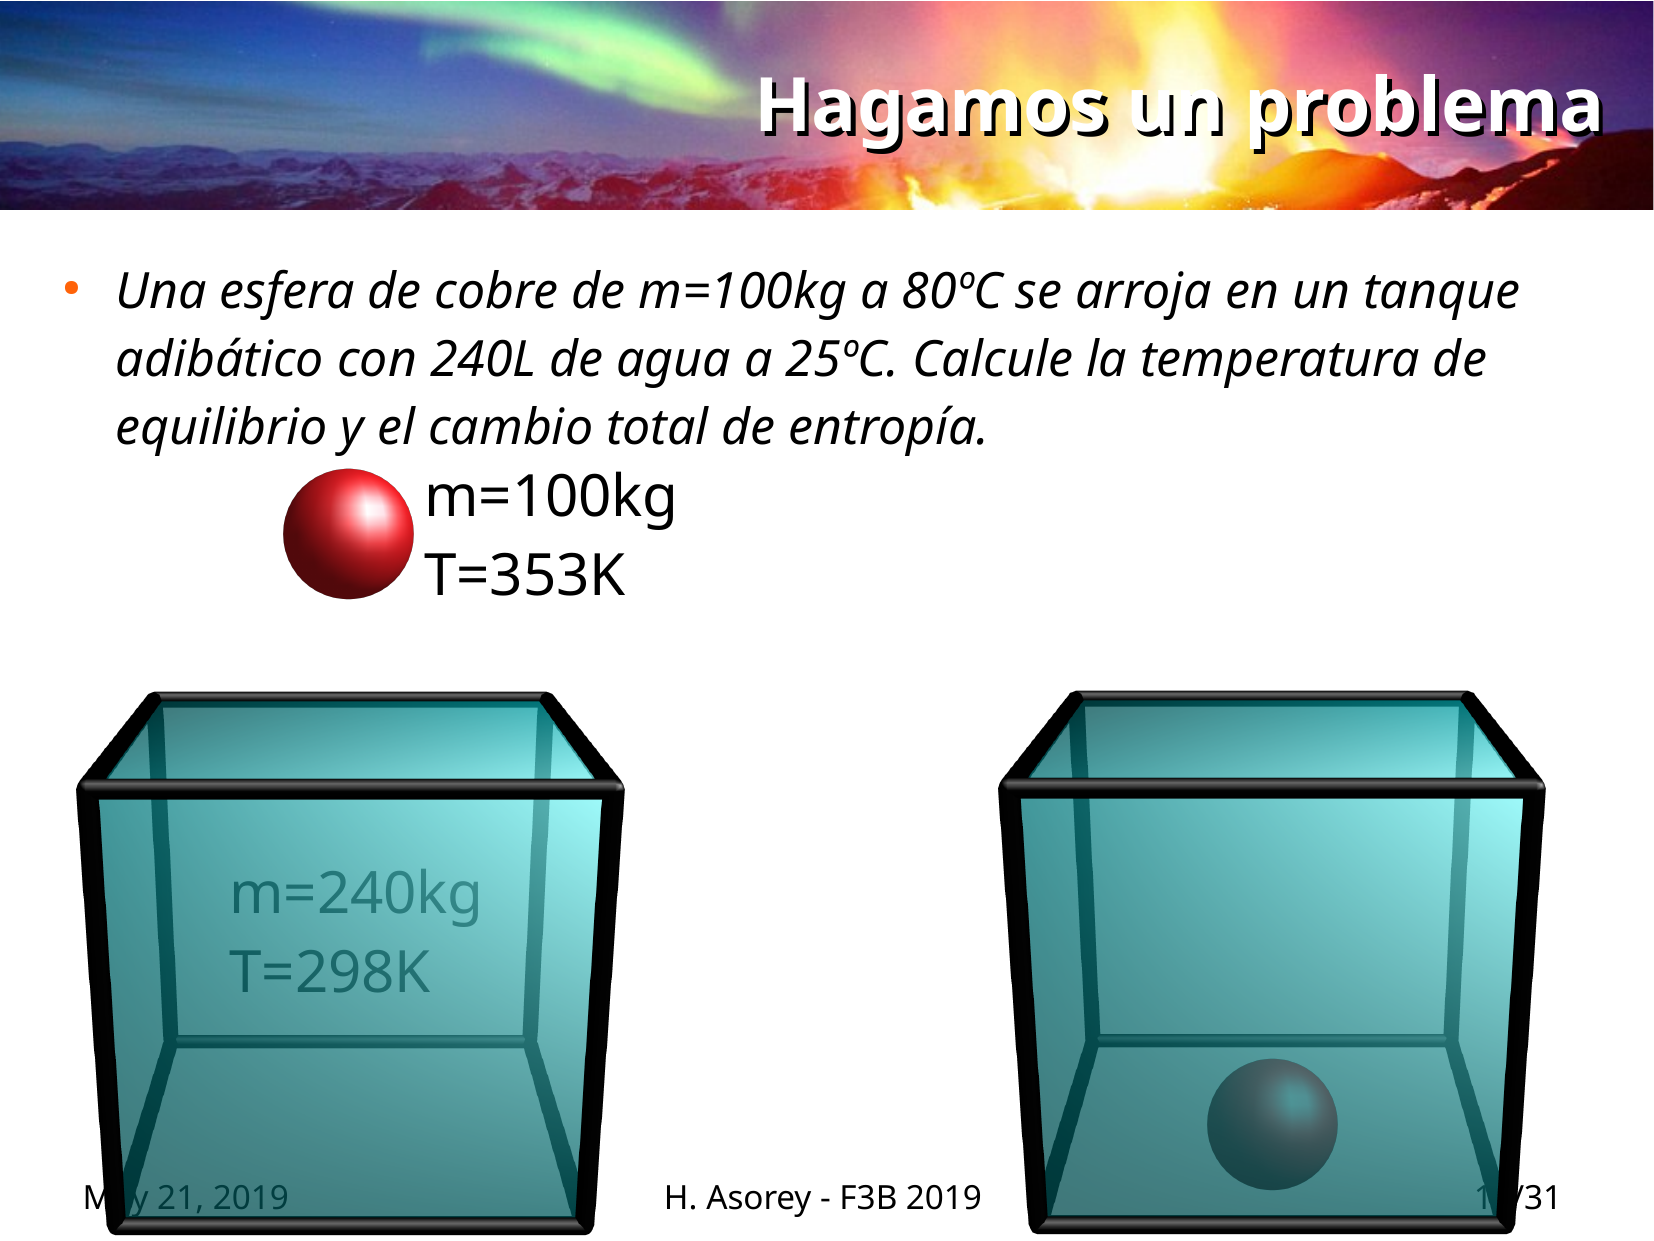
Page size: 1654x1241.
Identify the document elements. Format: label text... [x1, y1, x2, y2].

picture [0, 1, 1654, 210]
list Una esfera de cobre de m=100kg a 80ºC se arroja en un tanque adibático con 240L de agua a 25ºC. Calcule la temperatura de equilibrio y el cambio total de entropía. [45, 255, 1606, 1156]
text_box m=100kg T=353K [409, 446, 678, 604]
title Hagamos un problema [45, 15, 1606, 191]
